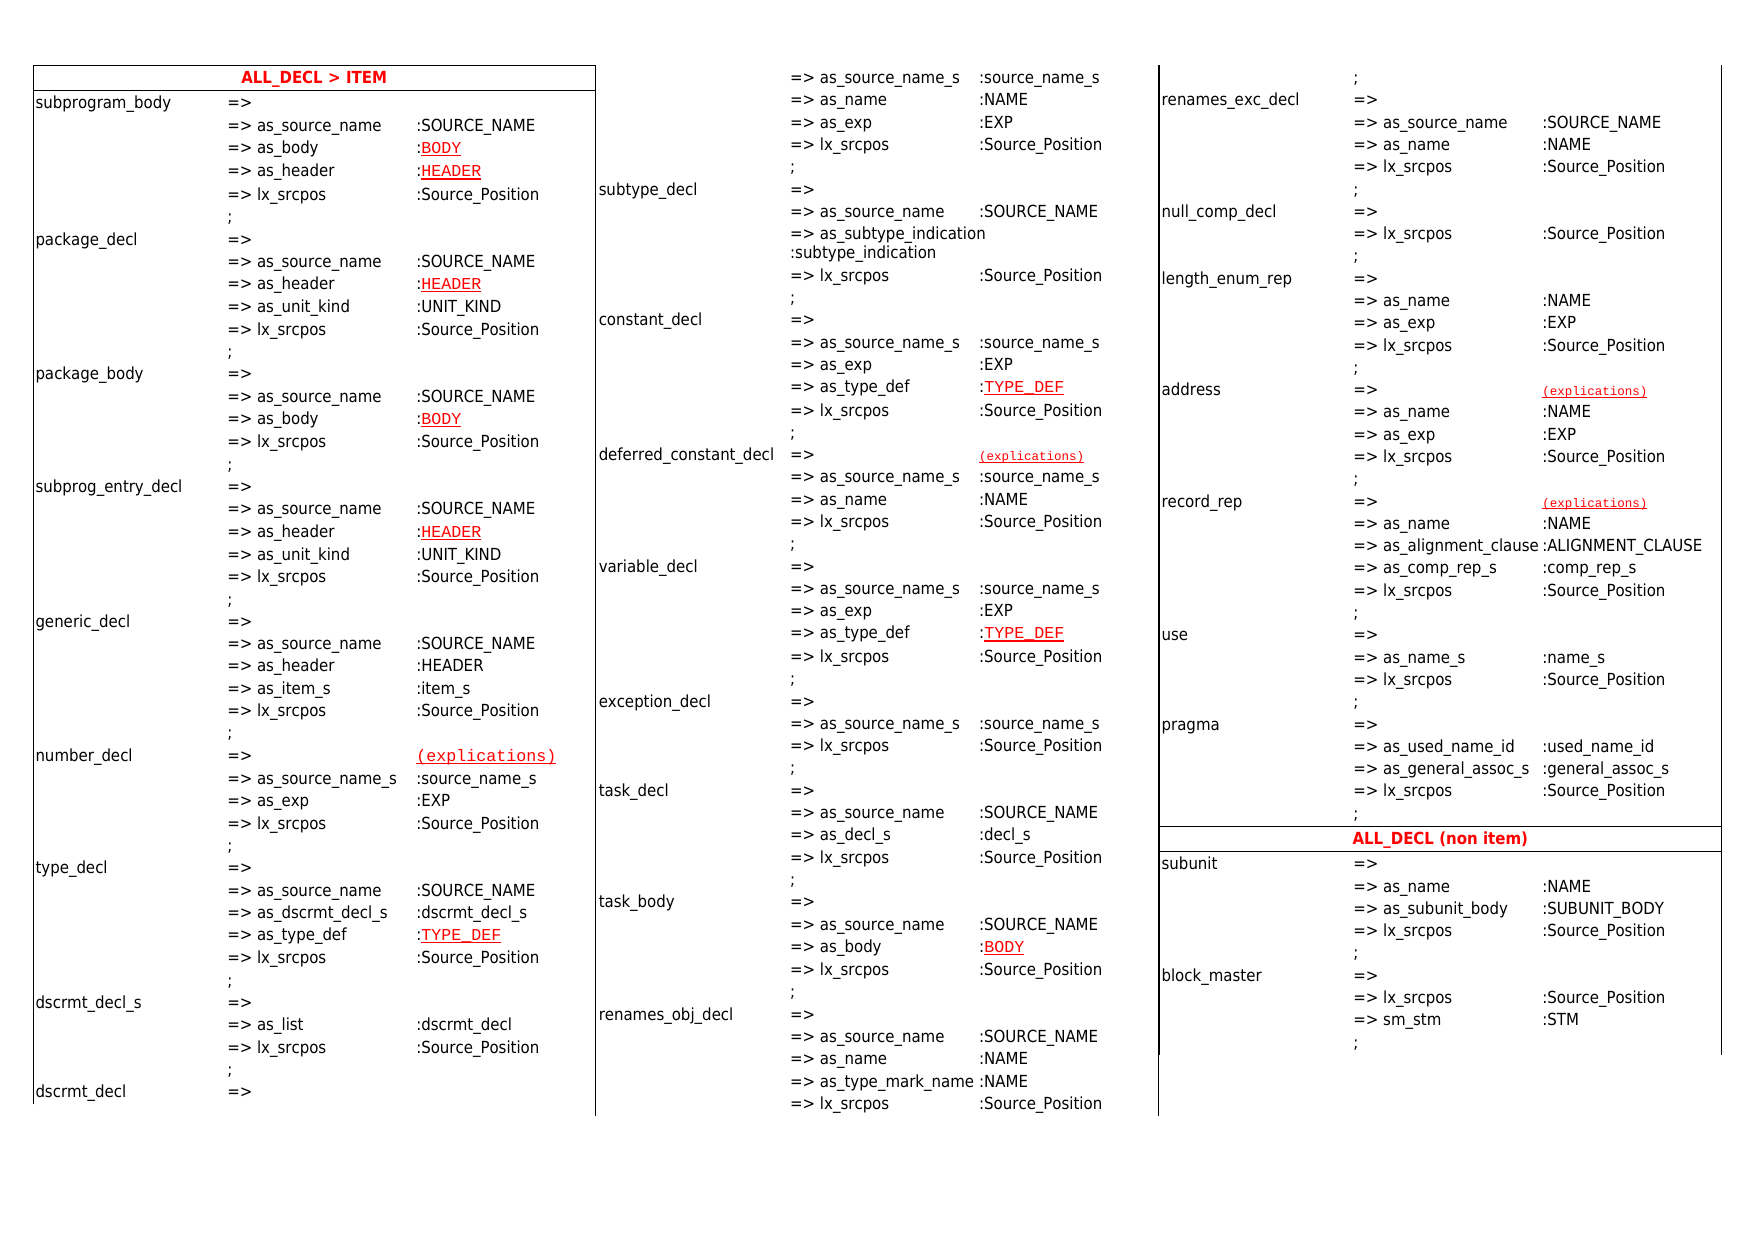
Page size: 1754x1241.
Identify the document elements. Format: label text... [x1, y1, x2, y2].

text => as_source_name_s :source_name_s [596, 467, 1158, 490]
text ; [1160, 179, 1721, 202]
text => as_name :NAME [596, 1049, 1158, 1072]
text => as_type_def :TYPE_DEF [596, 623, 1158, 647]
text => as_decl_s :decl_s [596, 825, 1158, 847]
text => lx_srcpos :Source_Position [1160, 157, 1721, 179]
text package_body => [34, 364, 595, 387]
text number_decl => (explications) [34, 746, 595, 769]
text => as_comp_rep_s :comp_rep_s [1160, 558, 1721, 581]
text => as_type_def :TYPE_DEF [34, 925, 595, 948]
text => as_source_name :SOURCE_NAME [596, 202, 1158, 224]
text => as_general_assoc_s :general_assoc_s [1160, 759, 1721, 781]
text => as_source_name :SOURCE_NAME [1160, 112, 1721, 135]
text ; [596, 870, 1158, 892]
text => as_name :NAME [596, 90, 1158, 112]
text ; [1160, 1032, 1721, 1055]
text ; [1160, 358, 1721, 380]
text => as_subtype_indication :subtype_indication [596, 224, 1158, 266]
text => lx_srcpos :Source_Position [596, 512, 1158, 534]
text => lx_srcpos :Source_Position [34, 320, 595, 342]
text ; [34, 589, 595, 612]
text ; [34, 971, 595, 993]
text ; [596, 534, 1158, 557]
text => as_type_def :TYPE_DEF [596, 377, 1158, 401]
text => as_unit_kind :UNIT_KIND [34, 545, 595, 567]
text => lx_srcpos :Source_Position [1160, 335, 1721, 358]
text address => (explications) [1160, 380, 1721, 402]
text ; [596, 288, 1158, 310]
text ; [1160, 803, 1721, 826]
text subtype_decl => [596, 179, 1158, 202]
text ; [34, 723, 595, 746]
text => as_source_name :SOURCE_NAME [596, 1027, 1158, 1049]
text => as_source_name :SOURCE_NAME [34, 387, 595, 409]
text ; [1160, 943, 1721, 966]
text dscrmt_decl => [34, 1082, 595, 1104]
text ; [1160, 469, 1721, 491]
text => as_name :NAME [1160, 402, 1721, 424]
text => as_body :BODY [596, 937, 1158, 960]
text null_comp_decl => [1160, 202, 1721, 224]
text length_enum_rep => [1160, 268, 1721, 291]
text => as_exp :EXP [596, 601, 1158, 623]
text => as_source_name :SOURCE_NAME [596, 914, 1158, 937]
text => as_source_name :SOURCE_NAME [34, 252, 595, 274]
text => as_name :NAME [1160, 876, 1721, 899]
text => as_source_name :SOURCE_NAME [34, 880, 595, 903]
text ; [1160, 603, 1721, 625]
text => lx_srcpos :Source_Position [1160, 988, 1721, 1010]
text => lx_srcpos :Source_Position [596, 960, 1158, 982]
text => as_source_name :SOURCE_NAME [596, 803, 1158, 825]
text => lx_srcpos :Source_Position [596, 847, 1158, 870]
text ; [34, 342, 595, 364]
text pragma => [1160, 714, 1721, 737]
text => lx_srcpos :Source_Position [1160, 224, 1721, 246]
text type_decl => [34, 858, 595, 880]
text => lx_srcpos :Source_Position [34, 813, 595, 836]
text renames_exc_decl => [1160, 90, 1721, 112]
text => lx_srcpos :Source_Position [34, 701, 595, 723]
text => as_list :dscrmt_decl [34, 1015, 595, 1038]
text => lx_srcpos :Source_Position [1160, 581, 1721, 603]
text ; [596, 423, 1158, 445]
text => sm_stm :STM [1160, 1010, 1721, 1032]
text => lx_srcpos :Source_Position [1160, 670, 1721, 692]
text ALL_DECL (non item) [1160, 827, 1721, 851]
text => as_header :HEADER [34, 656, 595, 679]
text ; [596, 982, 1158, 1005]
text deferred_constant_decl => (explications) [596, 445, 1158, 467]
text generic_decl => [34, 612, 595, 634]
text => lx_srcpos :Source_Position [34, 567, 595, 589]
text subprog_entry_decl => [34, 477, 595, 499]
text use => [1160, 625, 1721, 647]
text => as_dscrmt_decl_s :dscrmt_decl_s [34, 903, 595, 925]
text exception_decl => [596, 691, 1158, 714]
text ; [1160, 246, 1721, 268]
text => as_header :HEADER [34, 274, 595, 297]
text subunit => [1160, 852, 1721, 876]
text => as_body :BODY [34, 409, 595, 432]
text => lx_srcpos :Source_Position [1160, 921, 1721, 943]
text => as_source_name_s :source_name_s [596, 332, 1158, 355]
text => as_unit_kind :UNIT_KIND [34, 297, 595, 320]
text ; [596, 157, 1158, 179]
text => as_name :NAME [596, 490, 1158, 512]
text ALL_DECL > ITEM [34, 66, 595, 90]
text => lx_srcpos :Source_Position [596, 647, 1158, 669]
text => lx_srcpos :Source_Position [34, 1038, 595, 1060]
text dscrmt_decl_s => [34, 993, 595, 1015]
text => as_header :HEADER [34, 161, 595, 185]
text => lx_srcpos :Source_Position [1160, 781, 1721, 803]
text => lx_srcpos :Source_Position [34, 432, 595, 454]
text => as_exp :EXP [1160, 313, 1721, 335]
text => lx_srcpos :Source_Position [34, 185, 595, 207]
text ; [1160, 692, 1721, 714]
text constant_decl => [596, 310, 1158, 332]
text ; [596, 669, 1158, 691]
text => lx_srcpos :Source_Position [596, 736, 1158, 758]
text ; [596, 758, 1158, 781]
text => as_name :NAME [1160, 514, 1721, 536]
text => as_used_name_id :used_name_id [1160, 737, 1721, 759]
text => as_name :NAME [1160, 291, 1721, 313]
text subprogram_body => [34, 91, 595, 116]
text ; [34, 1060, 595, 1082]
text => lx_srcpos :Source_Position [34, 948, 595, 971]
text record_rep => (explications) [1160, 491, 1721, 514]
text task_body => [596, 892, 1158, 914]
text => lx_srcpos :Source_Position [596, 135, 1158, 157]
text package_decl => [34, 229, 595, 252]
text renames_obj_decl => [596, 1005, 1158, 1027]
text => lx_srcpos :Source_Position [596, 401, 1158, 423]
text ; [34, 454, 595, 477]
text ; [34, 836, 595, 858]
text ; [34, 207, 595, 229]
text => lx_srcpos :Source_Position [1160, 447, 1721, 469]
text => as_name_s :name_s [1160, 647, 1721, 670]
text block_master => [1160, 966, 1721, 988]
text => as_source_name_s :source_name_s [34, 769, 595, 791]
text => as_body :BODY [34, 138, 595, 161]
text => as_source_name :SOURCE_NAME [34, 499, 595, 521]
text => as_alignment_clause :ALIGNMENT_CLAUSE [1160, 536, 1721, 558]
text => as_source_name_s :source_name_s [596, 65, 1158, 90]
text => as_exp :EXP [596, 112, 1158, 135]
text => as_exp :EXP [34, 791, 595, 813]
text task_decl => [596, 781, 1158, 803]
text => lx_srcpos :Source_Position [596, 266, 1158, 288]
text => as_source_name_s :source_name_s [596, 579, 1158, 601]
text => as_source_name :SOURCE_NAME [34, 634, 595, 656]
text => as_subunit_body :SUBUNIT_BODY [1160, 899, 1721, 921]
text => as_item_s :item_s [34, 679, 595, 701]
text => as_source_name :SOURCE_NAME [34, 116, 595, 138]
text => as_type_mark_name :NAME [596, 1072, 1158, 1094]
text => as_header :HEADER [34, 521, 595, 545]
text ; [1160, 65, 1721, 90]
text variable_decl => [596, 557, 1158, 579]
text => as_name :NAME [1160, 135, 1721, 157]
text => as_exp :EXP [1160, 424, 1721, 447]
text => as_exp :EXP [596, 355, 1158, 377]
text => lx_srcpos :Source_Position [596, 1094, 1158, 1116]
text => as_source_name_s :source_name_s [596, 714, 1158, 736]
